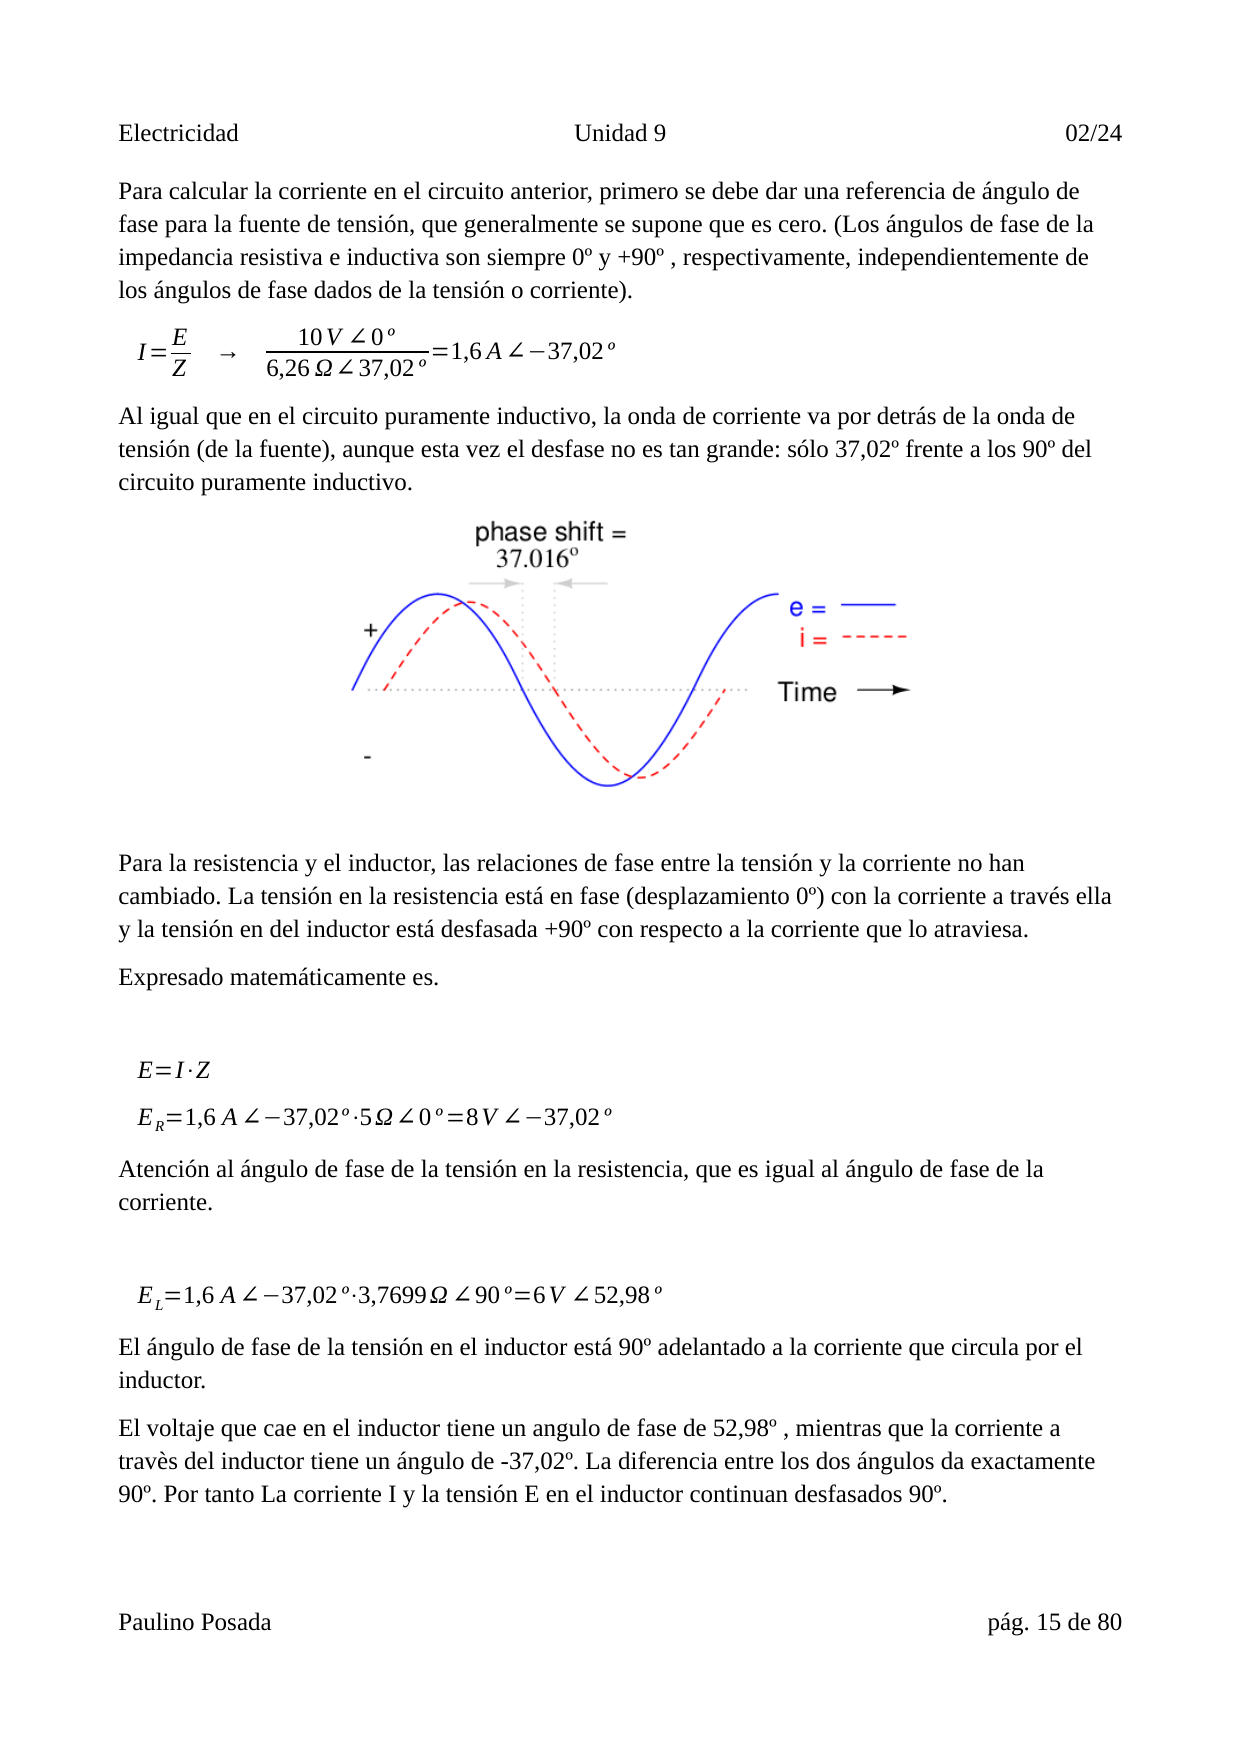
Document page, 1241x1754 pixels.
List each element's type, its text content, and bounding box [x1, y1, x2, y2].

text Atención al ángulo de fase de la tensión en la resistencia, que es igual al ángulo de fase de la corriente. [118, 1154, 1122, 1215]
text Para calcular la corriente en el circuito anterior, primero se debe dar una referencia de ángulo de fase para la fuente de tensión, que generalmente se supone que es cero. (Los ángulos de fase de la impedancia resistiva e inductiva son siempre 0º y +90º , respectivamente, independientemente de los ángulos de fase dados de la tensión o corriente). [118, 176, 1122, 304]
text Para la resistencia y el inductor, las relaciones de fase entre la tensión y la corriente no han cambiado. La tensión en la resistencia está en fase (desplazamiento 0º) con la corriente a través ella y la tensión en del inductor está desfasada +90º con respecto a la corriente que lo atraviesa. [118, 848, 1122, 943]
text Expresado matemáticamente es. [118, 962, 1122, 990]
text El ángulo de fase de la tensión en el inductor está 90º adelantado a la corriente que circula por el inductor. [118, 1332, 1122, 1394]
text El voltaje que cae en el inductor tiene un angulo de fase de 52,98º , mientras que la corriente a travès del inductor tiene un ángulo de -37,02º. La diferencia entre los dos ángulos da exactamente 90º. Por tanto La corriente I y la tensión E en el inductor continuan desfasados 90º. [118, 1413, 1122, 1508]
picture [326, 514, 915, 796]
text → [118, 323, 1122, 382]
text Al igual que en el circuito puramente inductivo, la onda de corriente va por detrás de la onda de tensión (de la fuente), aunque esta vez el desfase no es tan grande: sólo 37,02º frente a los 90º del circuito puramente inductivo. [118, 401, 1122, 496]
